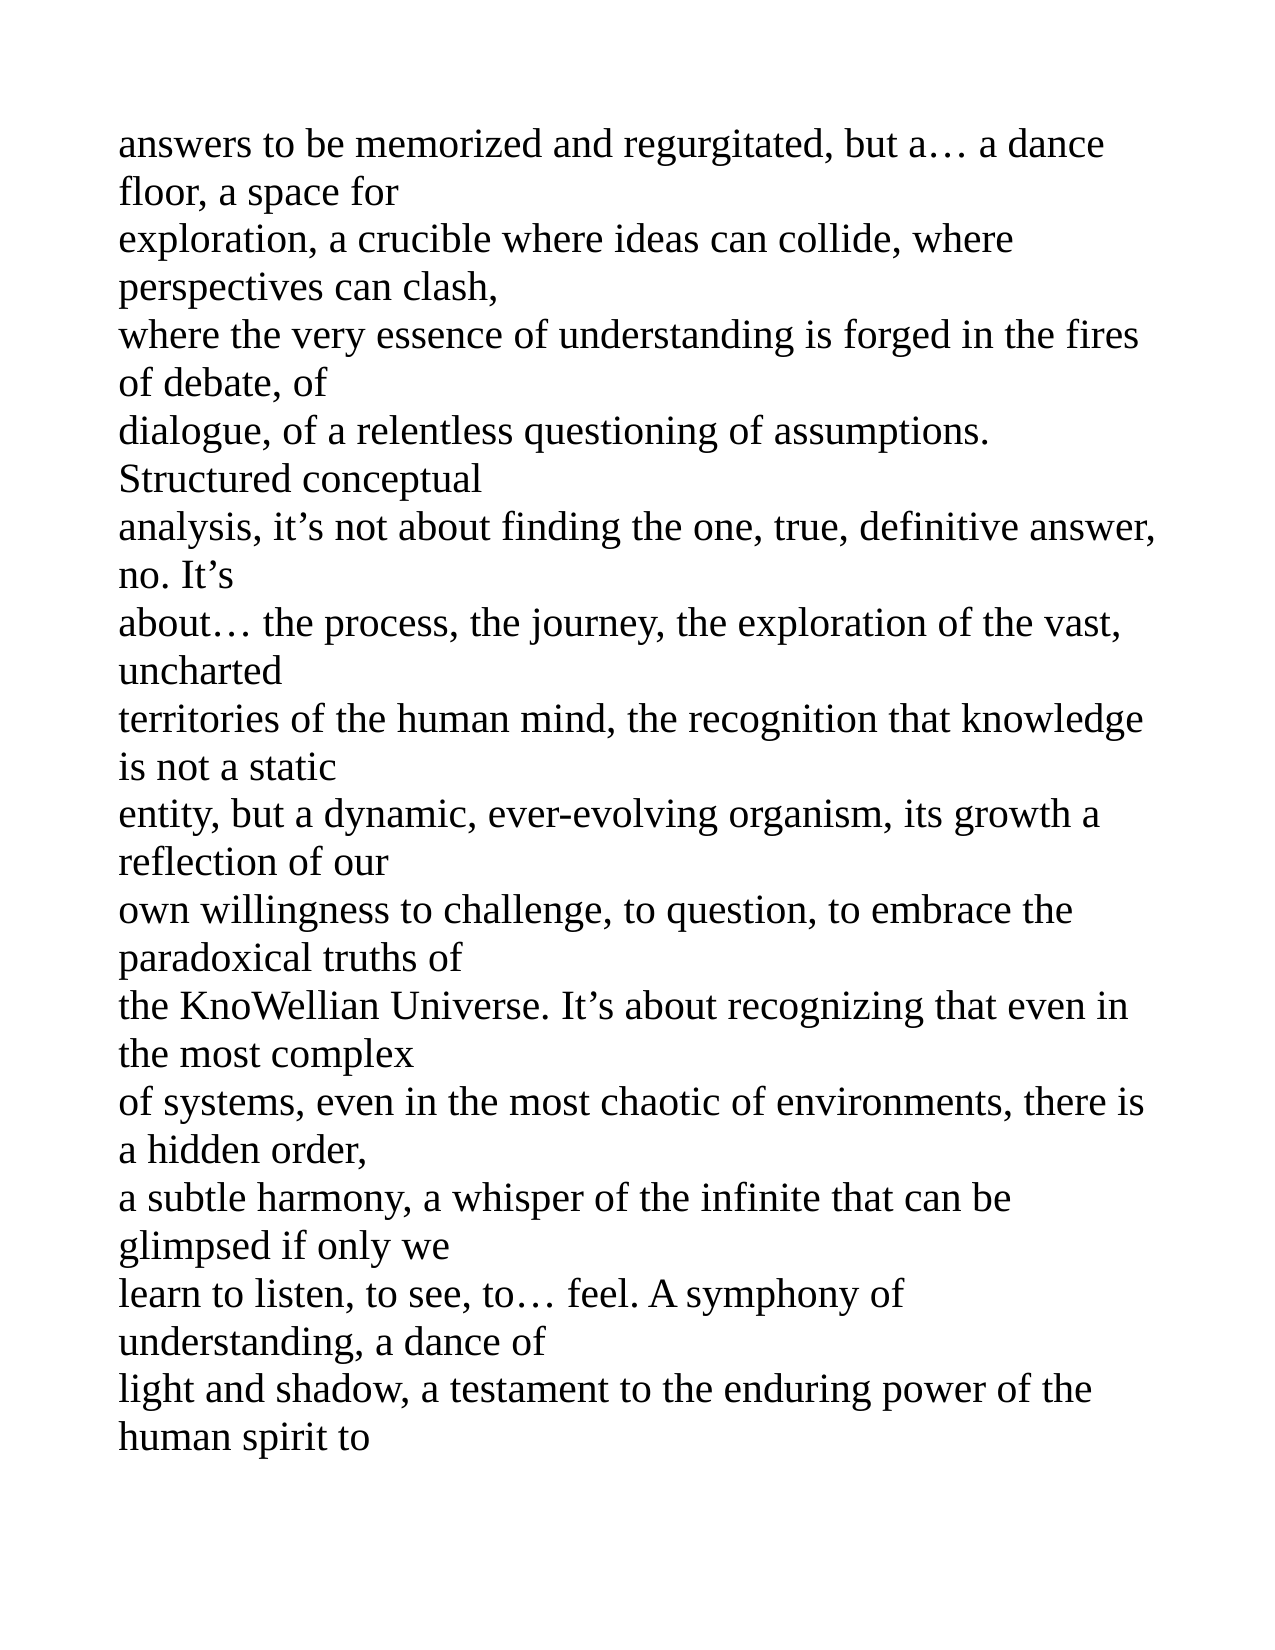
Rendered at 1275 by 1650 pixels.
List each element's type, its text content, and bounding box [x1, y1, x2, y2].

text entity, but a dynamic, ever-evolving organism, its growth a reflection of our [118, 789, 1157, 885]
text own willingness to challenge, to question, to embrace the paradoxical truths of [118, 885, 1157, 981]
text dialogue, of a relentless questioning of assumptions. Structured conceptual [118, 406, 1157, 501]
text analysis, it’s not about finding the one, true, definitive answer, no. It’s [118, 501, 1157, 597]
text about… the process, the journey, the exploration of the vast, uncharted [118, 597, 1157, 693]
text answers to be memorized and regurgitated, but a… a dance floor, a space for [118, 118, 1157, 214]
text of systems, even in the most chaotic of environments, there is a hidden order, [118, 1076, 1157, 1172]
text light and shadow, a testament to the enduring power of the human spirit to [118, 1364, 1157, 1460]
text a subtle harmony, a whisper of the infinite that can be glimpsed if only we [118, 1172, 1157, 1268]
text the KnoWellian Universe. It’s about recognizing that even in the most complex [118, 981, 1157, 1076]
text learn to listen, to see, to… feel. A symphony of understanding, a dance of [118, 1268, 1157, 1364]
text exploration, a crucible where ideas can collide, where perspectives can clash, [118, 214, 1157, 310]
text territories of the human mind, the recognition that knowledge is not a static [118, 693, 1157, 789]
text where the very essence of understanding is forged in the fires of debate, of [118, 310, 1157, 406]
